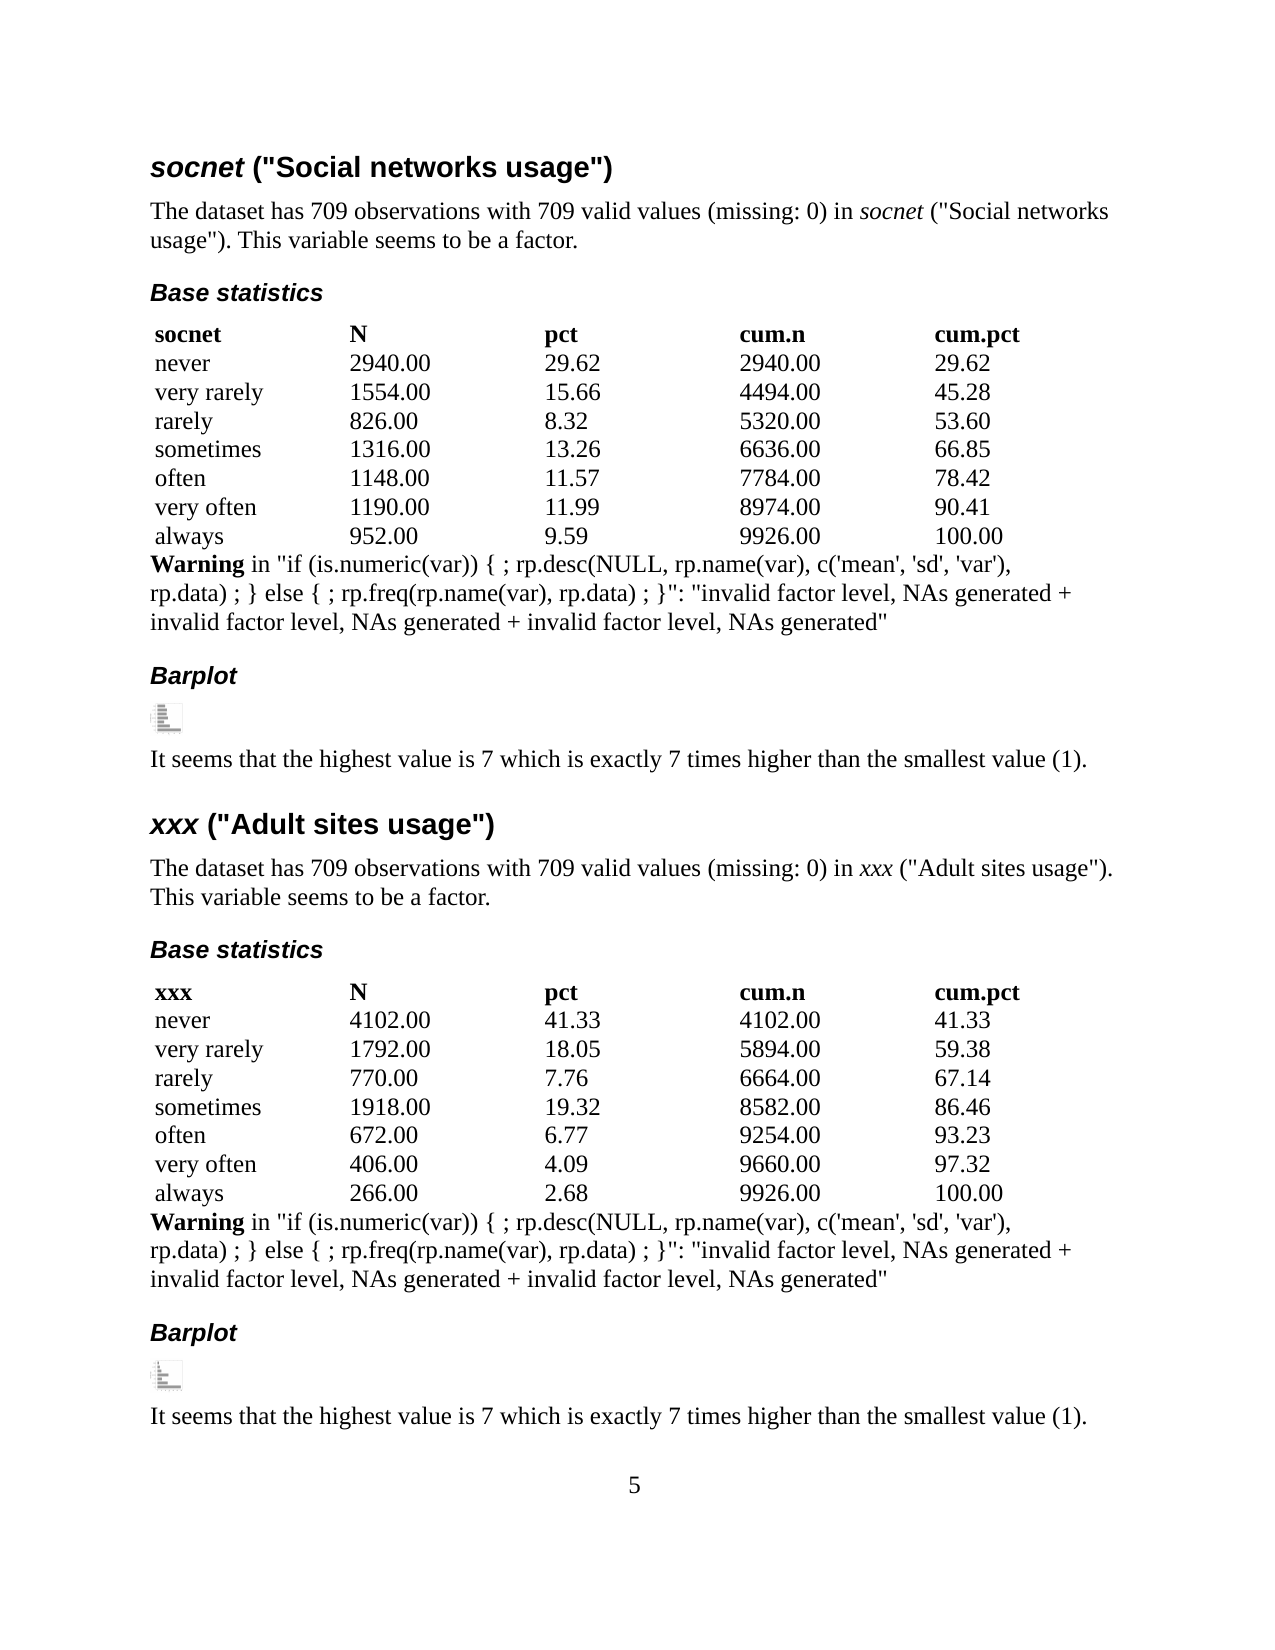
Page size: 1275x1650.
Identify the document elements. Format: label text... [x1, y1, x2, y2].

text The dataset has 709 observations with 709 valid values (missing: 0) in xxx ("Adult sites usage"). This variable seems to be a factor. [150, 853, 1125, 911]
table_cell 93.23 [930, 1120, 1125, 1149]
table_header N [345, 320, 540, 348]
table_cell 18.05 [540, 1034, 735, 1063]
table_cell very often [150, 492, 345, 521]
table_cell 1918.00 [345, 1092, 540, 1120]
table_cell 6.77 [540, 1120, 735, 1149]
table_header xxx [150, 977, 345, 1005]
table_cell sometimes [150, 435, 345, 463]
table_cell 90.41 [930, 492, 1125, 521]
table_cell often [150, 1120, 345, 1149]
table_cell 45.28 [930, 377, 1125, 406]
table_cell sometimes [150, 1092, 345, 1120]
table_cell never [150, 348, 345, 377]
table_cell 6664.00 [735, 1063, 930, 1092]
table_cell very rarely [150, 377, 345, 406]
table_cell 1554.00 [345, 377, 540, 406]
table_cell 672.00 [345, 1120, 540, 1149]
table_cell 7.76 [540, 1063, 735, 1092]
table_cell 67.14 [930, 1063, 1125, 1092]
table_cell 6636.00 [735, 435, 930, 463]
table_cell 5894.00 [735, 1034, 930, 1063]
picture [150, 1358, 184, 1393]
subtitle Barplot [150, 1318, 1125, 1346]
text It seems that the highest value is 7 which is exactly 7 times higher than the smallest value (1). [150, 1401, 1125, 1430]
table_cell 8974.00 [735, 492, 930, 521]
table_cell 9926.00 [735, 1178, 930, 1207]
table_cell 4494.00 [735, 377, 930, 406]
table_cell 41.33 [540, 1005, 735, 1034]
table_cell 97.32 [930, 1149, 1125, 1178]
table_cell 100.00 [930, 1178, 1125, 1207]
table_cell 9660.00 [735, 1149, 930, 1178]
table_cell 100.00 [930, 521, 1125, 549]
table_header cum.pct [930, 320, 1125, 348]
table_cell 4.09 [540, 1149, 735, 1178]
table_header cum.n [735, 320, 930, 348]
table_cell 7784.00 [735, 463, 930, 492]
table_cell 53.60 [930, 406, 1125, 434]
table_cell 1792.00 [345, 1034, 540, 1063]
table_cell 86.46 [930, 1092, 1125, 1120]
table_cell 1316.00 [345, 435, 540, 463]
subtitle xxx ("Adult sites usage") [150, 807, 1125, 841]
table_cell 4102.00 [345, 1005, 540, 1034]
table_cell 9.59 [540, 521, 735, 549]
table_cell 29.62 [930, 348, 1125, 377]
table_cell 66.85 [930, 435, 1125, 463]
table_cell 8.32 [540, 406, 735, 434]
table_cell 4102.00 [735, 1005, 930, 1034]
table_cell 19.32 [540, 1092, 735, 1120]
table_cell 2940.00 [345, 348, 540, 377]
table_cell 1190.00 [345, 492, 540, 521]
table_header cum.n [735, 977, 930, 1005]
table_cell always [150, 1178, 345, 1207]
table_header pct [540, 320, 735, 348]
table_cell 15.66 [540, 377, 735, 406]
table_cell 952.00 [345, 521, 540, 549]
table_cell rarely [150, 406, 345, 434]
table_cell 78.42 [930, 463, 1125, 492]
text It seems that the highest value is 7 which is exactly 7 times higher than the smallest value (1). [150, 744, 1125, 773]
table_cell very often [150, 1149, 345, 1178]
table_cell 8582.00 [735, 1092, 930, 1120]
table_cell 11.57 [540, 463, 735, 492]
table_cell 5320.00 [735, 406, 930, 434]
table_cell rarely [150, 1063, 345, 1092]
table_cell very rarely [150, 1034, 345, 1063]
text The dataset has 709 observations with 709 valid values (missing: 0) in socnet ("Social networks usage"). This variable seems to be a factor. [150, 196, 1125, 253]
table_cell 9254.00 [735, 1120, 930, 1149]
subtitle Base statistics [150, 936, 1125, 964]
table_cell 13.26 [540, 435, 735, 463]
table_cell 1148.00 [345, 463, 540, 492]
text Warning in "if (is.numeric(var)) { ; rp.desc(NULL, rp.name(var), c('mean', 'sd', 'var'), rp.data) ; } else { ; rp.freq(rp.name(var), rp.data) ; }": "invalid factor level, NAs generated + invalid factor level, NAs generated + invalid factor level, NAs generated" [150, 1207, 1125, 1293]
table_header N [345, 977, 540, 1005]
table_cell never [150, 1005, 345, 1034]
table_cell 29.62 [540, 348, 735, 377]
table_cell 41.33 [930, 1005, 1125, 1034]
table_cell always [150, 521, 345, 549]
picture [150, 701, 184, 736]
subtitle Base statistics [150, 278, 1125, 307]
table_cell 59.38 [930, 1034, 1125, 1063]
table_cell often [150, 463, 345, 492]
table_header cum.pct [930, 977, 1125, 1005]
subtitle socnet ("Social networks usage") [150, 150, 1125, 183]
table_cell 406.00 [345, 1149, 540, 1178]
table_header pct [540, 977, 735, 1005]
table_cell 2.68 [540, 1178, 735, 1207]
table_cell 11.99 [540, 492, 735, 521]
table_cell 826.00 [345, 406, 540, 434]
table_header socnet [150, 320, 345, 348]
table_cell 9926.00 [735, 521, 930, 549]
text Warning in "if (is.numeric(var)) { ; rp.desc(NULL, rp.name(var), c('mean', 'sd', 'var'), rp.data) ; } else { ; rp.freq(rp.name(var), rp.data) ; }": "invalid factor level, NAs generated + invalid factor level, NAs generated + invalid factor level, NAs generated" [150, 549, 1125, 636]
table_cell 2940.00 [735, 348, 930, 377]
table_cell 770.00 [345, 1063, 540, 1092]
subtitle Barplot [150, 661, 1125, 689]
table_cell 266.00 [345, 1178, 540, 1207]
